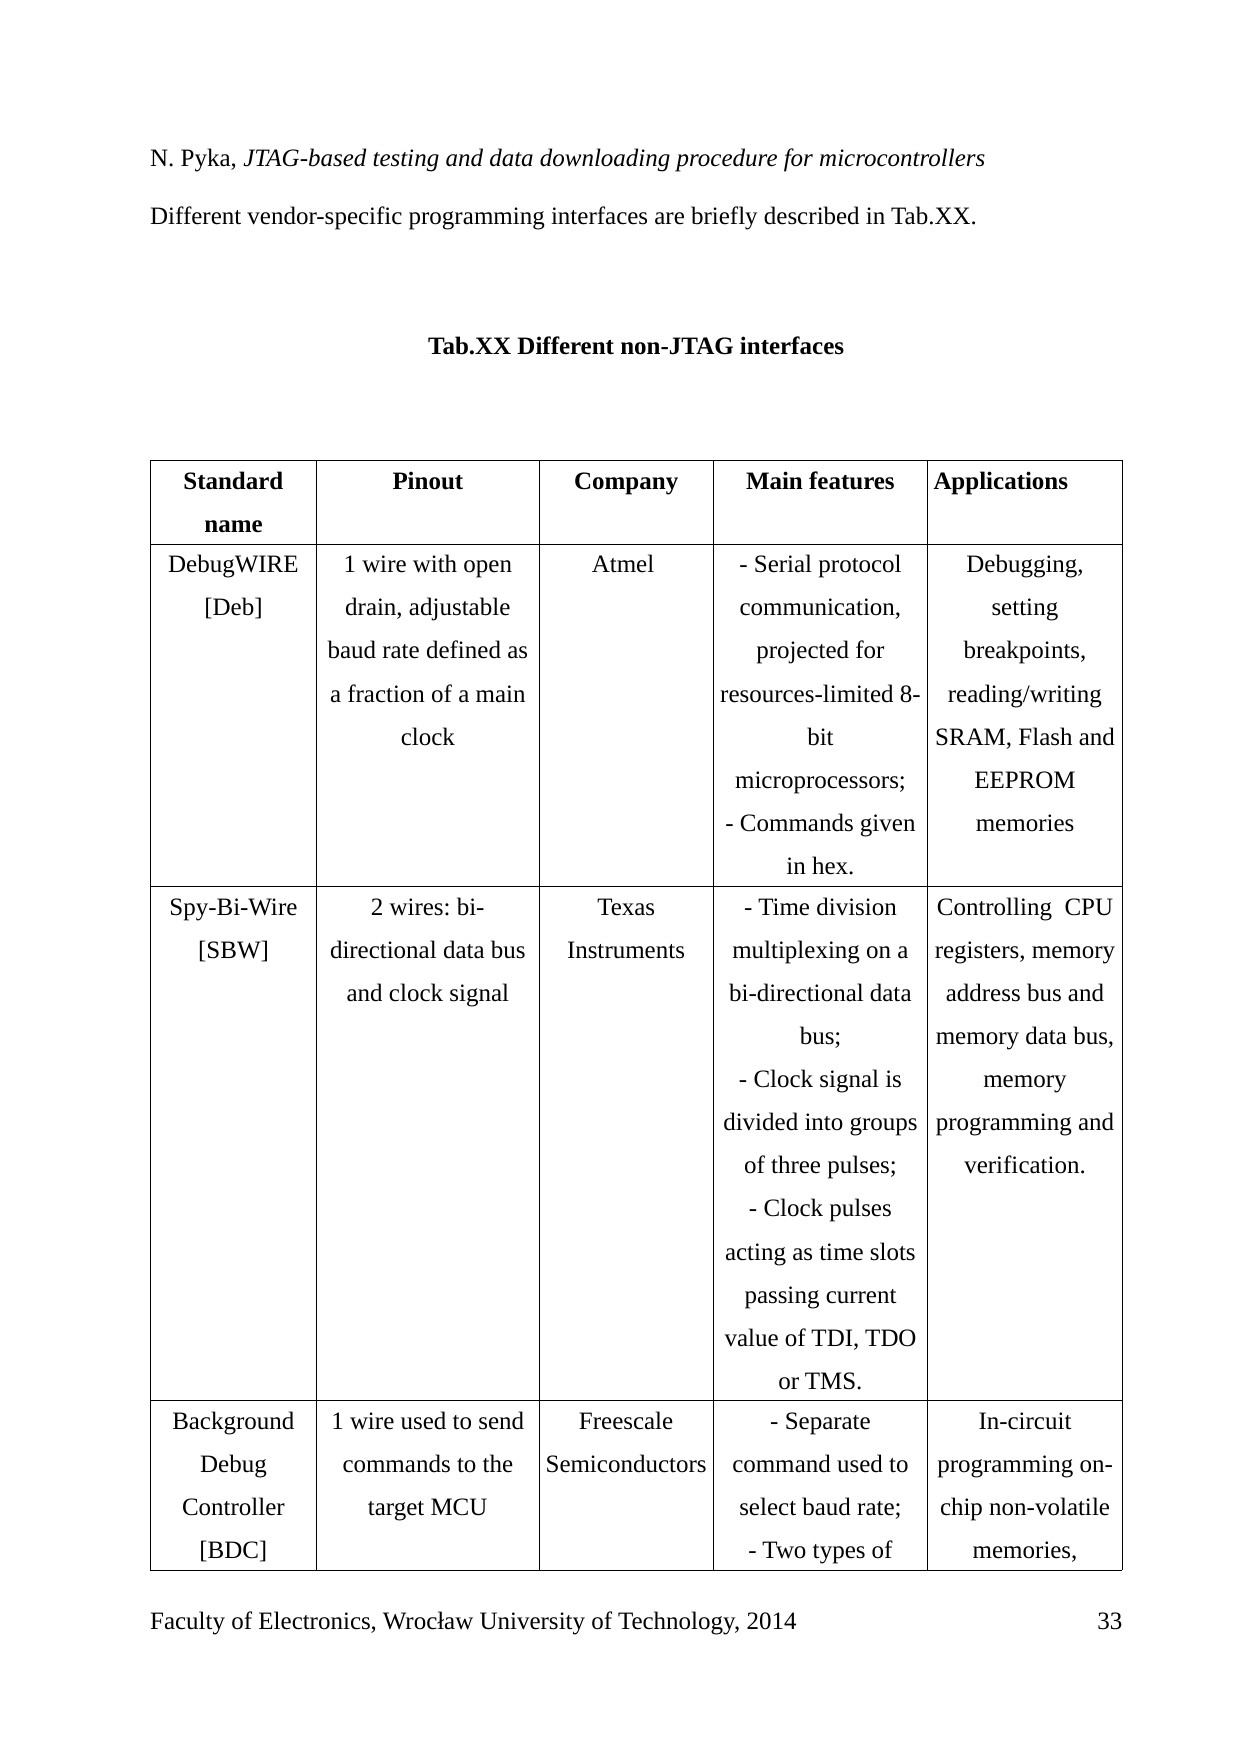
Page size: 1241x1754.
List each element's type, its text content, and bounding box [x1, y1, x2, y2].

table_cell Spy-Bi-Wire [SBW] [151, 887, 316, 1400]
table_cell 1 wire used to send commands to the target MCU [317, 1401, 539, 1570]
table_cell DebugWIRE [Deb] [151, 545, 316, 886]
table_cell 2 wires: bi-directional data bus and clock signal [317, 887, 539, 1400]
text Tab.XX Different non-JTAG interfaces [150, 331, 1122, 359]
table_cell Texas Instruments [540, 887, 713, 1400]
table_header Company [540, 461, 713, 543]
table_header Pinout [317, 461, 539, 543]
table_cell 1 wire with open drain, adjustable baud rate defined as a fraction of a main clock [317, 545, 539, 886]
table_cell Controlling CPU registers, memory address bus and memory data bus, memory programming and verification. [928, 887, 1122, 1400]
table_cell In-circuit programming on-chip non-volatile memories, [928, 1401, 1122, 1570]
table_header Applications [928, 461, 1122, 543]
table_cell Background Debug Controller [BDC] [151, 1401, 316, 1570]
table_header Standard name [151, 461, 316, 543]
table_cell Freescale Semiconductors [540, 1401, 713, 1570]
table_cell Atmel [540, 545, 713, 886]
table_header Main features [714, 461, 927, 543]
table_cell Debugging, setting breakpoints, reading/writing SRAM, Flash and EEPROM memories [928, 545, 1122, 886]
table_cell - Time division multiplexing on a bi-directional data bus; - Clock signal is divided into groups of three pulses; - Clock pulses acting as time slots passing current value of TDI, TDO or TMS. [714, 887, 927, 1400]
text Different vendor-specific programming interfaces are briefly described in Tab.XX. [150, 201, 1122, 230]
table_cell - Serial protocol communication, projected for resources-limited 8-bit microprocessors; - Commands given in hex. [714, 545, 927, 886]
table_cell - Separate command used to select baud rate; - Two types of [714, 1401, 927, 1570]
